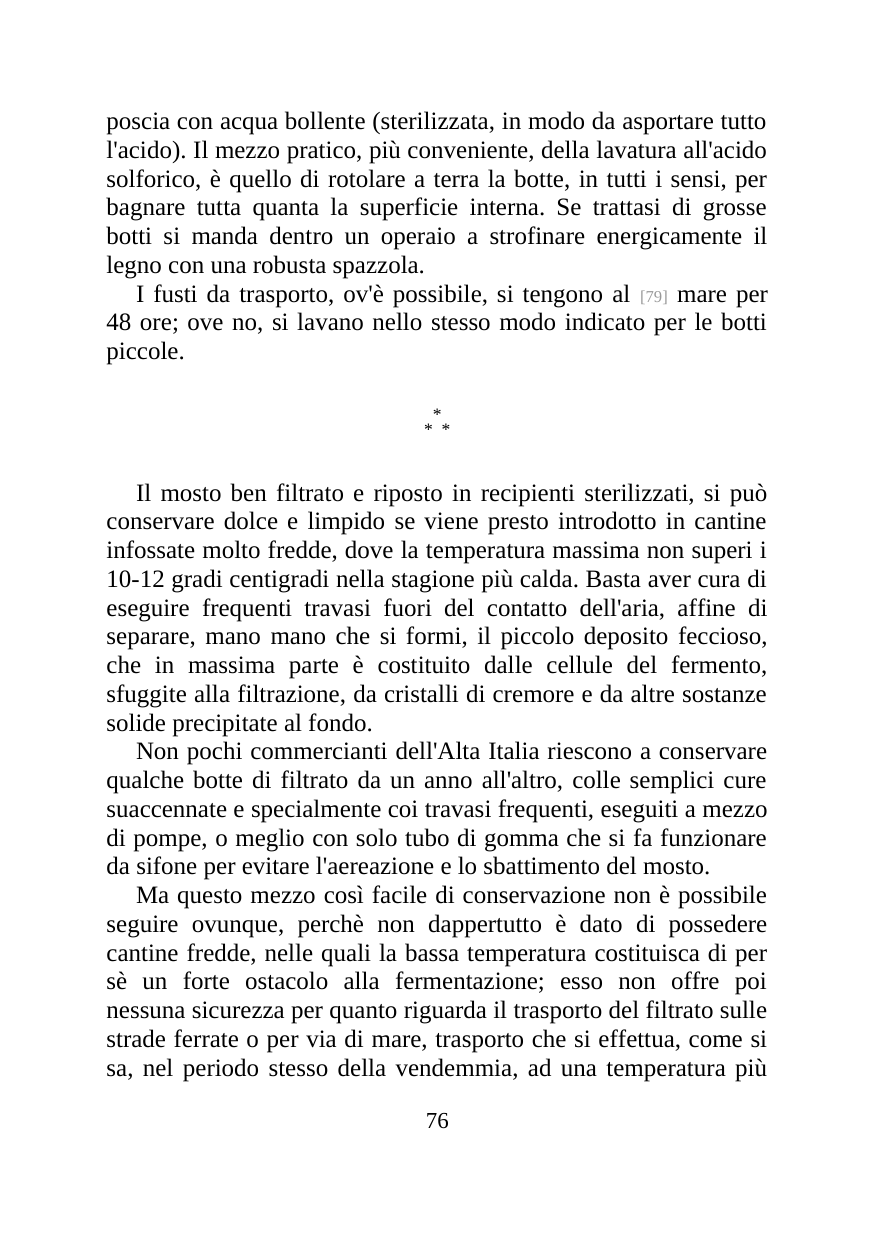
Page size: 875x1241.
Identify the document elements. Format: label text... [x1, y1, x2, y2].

text Il mosto ben filtrato e riposto in recipienti sterilizzati, si può conservare dolce e limpido se viene presto introdotto in cantine infossate molto fredde, dove la temperatura massima non superi i 10-12 gradi centigradi nella stagione più calda. Basta aver cura di eseguire frequenti travasi fuori del contatto dell'aria, affine di separare, mano mano che si formi, il piccolo deposito feccioso, che in massima parte è costituito dalle cellule del fermento, sfuggite alla filtrazione, da cristalli di cremore e da altre sostanze solide precipitate al fondo. [106, 478, 768, 736]
text poscia con acqua bollente (sterilizzata, in modo da asportare tutto l'acido). Il mezzo pratico, più conveniente, della lavatura all'acido solforico, è quello di rotolare a terra la botte, in tutti i sensi, per bagnare tutta quanta la superficie interna. Se trattasi di grosse botti si manda dentro un operaio a strofinare energicamente il legno con una robusta spazzola. [106, 106, 768, 279]
text Non pochi commercianti dell'Alta Italia riescono a conservare qualche botte di filtrato da un anno all'altro, colle semplici cure suaccennate e specialmente coi travasi frequenti, eseguiti a mezzo di pompe, o meglio con solo tubo di gomma che si fa funzionare da sifone per evitare l'aereazione e lo sbattimento del mosto. [106, 736, 768, 880]
text I fusti da trasporto, ov'è possibile, si tengono al [79] mare per 48 ore; ove no, si lavano nello stesso modo indicato per le botti piccole. [106, 279, 768, 365]
text Ma questo mezzo così facile di conservazione non è possibile seguire ovunque, perchè non dappertutto è dato di possedere cantine fredde, nelle quali la bassa temperatura costituisca di per sè un forte ostacolo alla fermentazione; esso non offre poi nessuna sicurezza per quanto riguarda il trasporto del filtrato sulle strade ferrate o per via di mare, trasporto che si effettua, come si sa, nel periodo stesso della vendemmia, ad una temperatura più [106, 880, 768, 1081]
text *** [106, 404, 768, 439]
